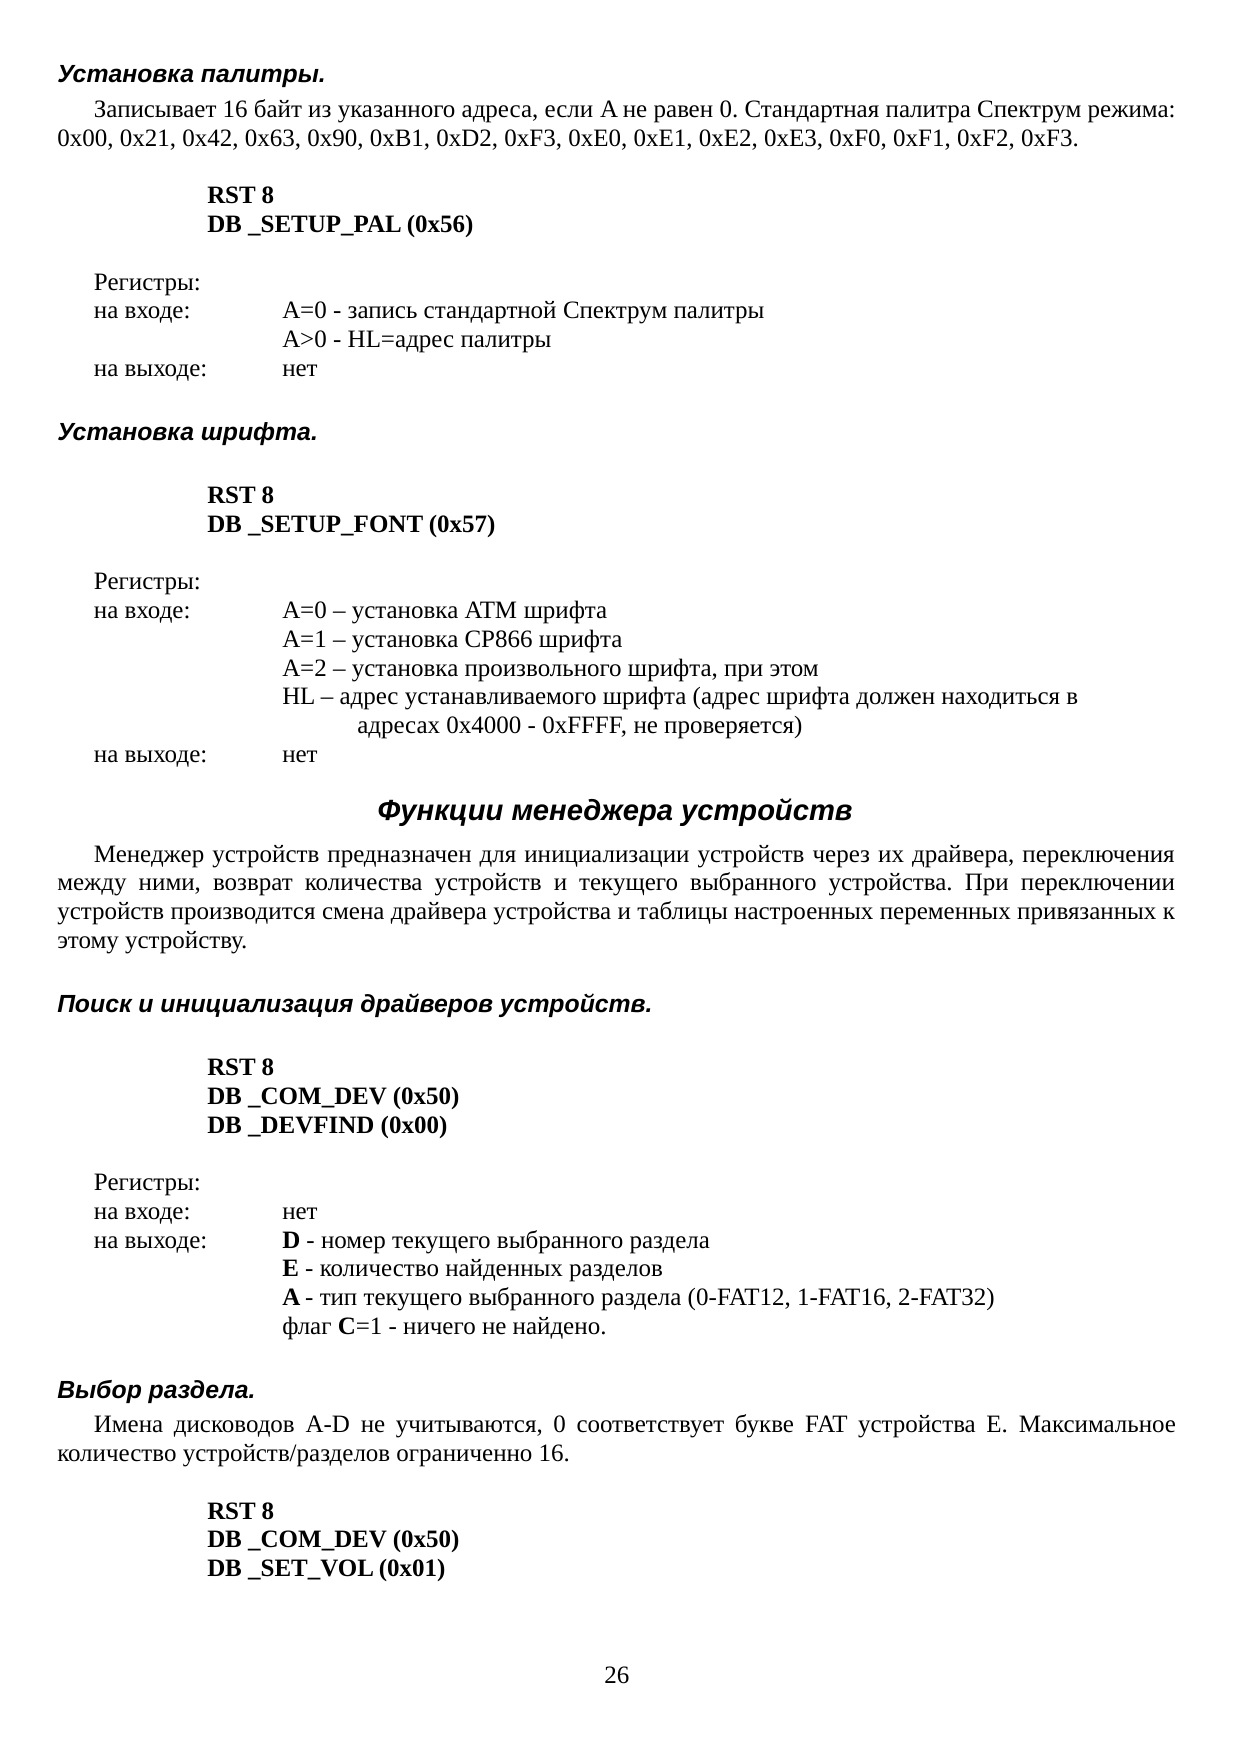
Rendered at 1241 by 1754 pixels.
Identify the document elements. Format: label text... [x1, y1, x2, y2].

text на выходе: D - номер текущего выбранного раздела [57, 1225, 1176, 1253]
text Регистры: [57, 1167, 1176, 1196]
text Регистры: [57, 566, 1176, 595]
text на выходе: нет [57, 353, 1176, 382]
text DB _SETUP_FONT (0x57) [57, 509, 1176, 538]
text A=2 – установка произвольного шрифта, при этом [57, 653, 1176, 681]
subtitle Установка палитры. [57, 59, 1176, 88]
text флаг C=1 - ничего не найдено. [57, 1311, 1176, 1340]
text RST 8 [57, 180, 1176, 209]
subtitle Функции менеджера устройств [57, 793, 1176, 826]
text Менеджер устройств предназначен для инициализации устройств через их драйвера, переключения между ними, возврат количества устройств и текущего выбранного устройства. При переключении устройств производится смена драйвера устройства и таблицы настроенных переменных привязанных к этому устройству. [57, 839, 1176, 954]
text DB _DEVFIND (0x00) [57, 1110, 1176, 1138]
text RST 8 [57, 1496, 1176, 1524]
text HL – адрес устанавливаемого шрифта (адрес шрифта должен находиться в адресах 0x4000 - 0xFFFF, не проверяется) [57, 681, 1176, 739]
subtitle Выбор раздела. [57, 1375, 1176, 1403]
subtitle Установка шрифта. [57, 417, 1176, 445]
text RST 8 [57, 1052, 1176, 1081]
text DB _COM_DEV (0x50) [57, 1524, 1176, 1553]
text E - количество найденных разделов [57, 1253, 1176, 1282]
text Имена дисководов A-D не учитываются, 0 соответствует букве FAT устройства E. Максимальное количество устройств/разделов ограниченно 16. [57, 1409, 1176, 1467]
text Записывает 16 байт из указанного адреса, если A не равен 0. Стандартная палитра Спектрум режима: 0x00, 0x21, 0x42, 0x63, 0x90, 0xB1, 0xD2, 0xF3, 0xE0, 0xE1, 0xE2, 0xE3, 0xF0, 0xF1, 0xF2, 0xF3. [57, 94, 1176, 152]
text на выходе: нет [57, 739, 1176, 768]
text DB _SET_VOL (0x01) [57, 1553, 1176, 1582]
text RST 8 [57, 480, 1176, 509]
text на входе: нет [57, 1196, 1176, 1225]
subtitle Поиск и инициализация драйверов устройств. [57, 989, 1176, 1017]
text A - тип текущего выбранного раздела (0-FAT12, 1-FAT16, 2-FAT32) [57, 1282, 1176, 1311]
text A=1 – установка CP866 шрифта [57, 624, 1176, 653]
text A>0 - HL=адрес палитры [57, 324, 1176, 353]
text Регистры: [57, 267, 1176, 295]
text DB _COM_DEV (0x50) [57, 1081, 1176, 1110]
text на входе: A=0 – установка ATM шрифта [57, 595, 1176, 624]
text DB _SETUP_PAL (0x56) [57, 209, 1176, 238]
text на входе: A=0 - запись стандартной Спектрум палитры [57, 295, 1176, 324]
